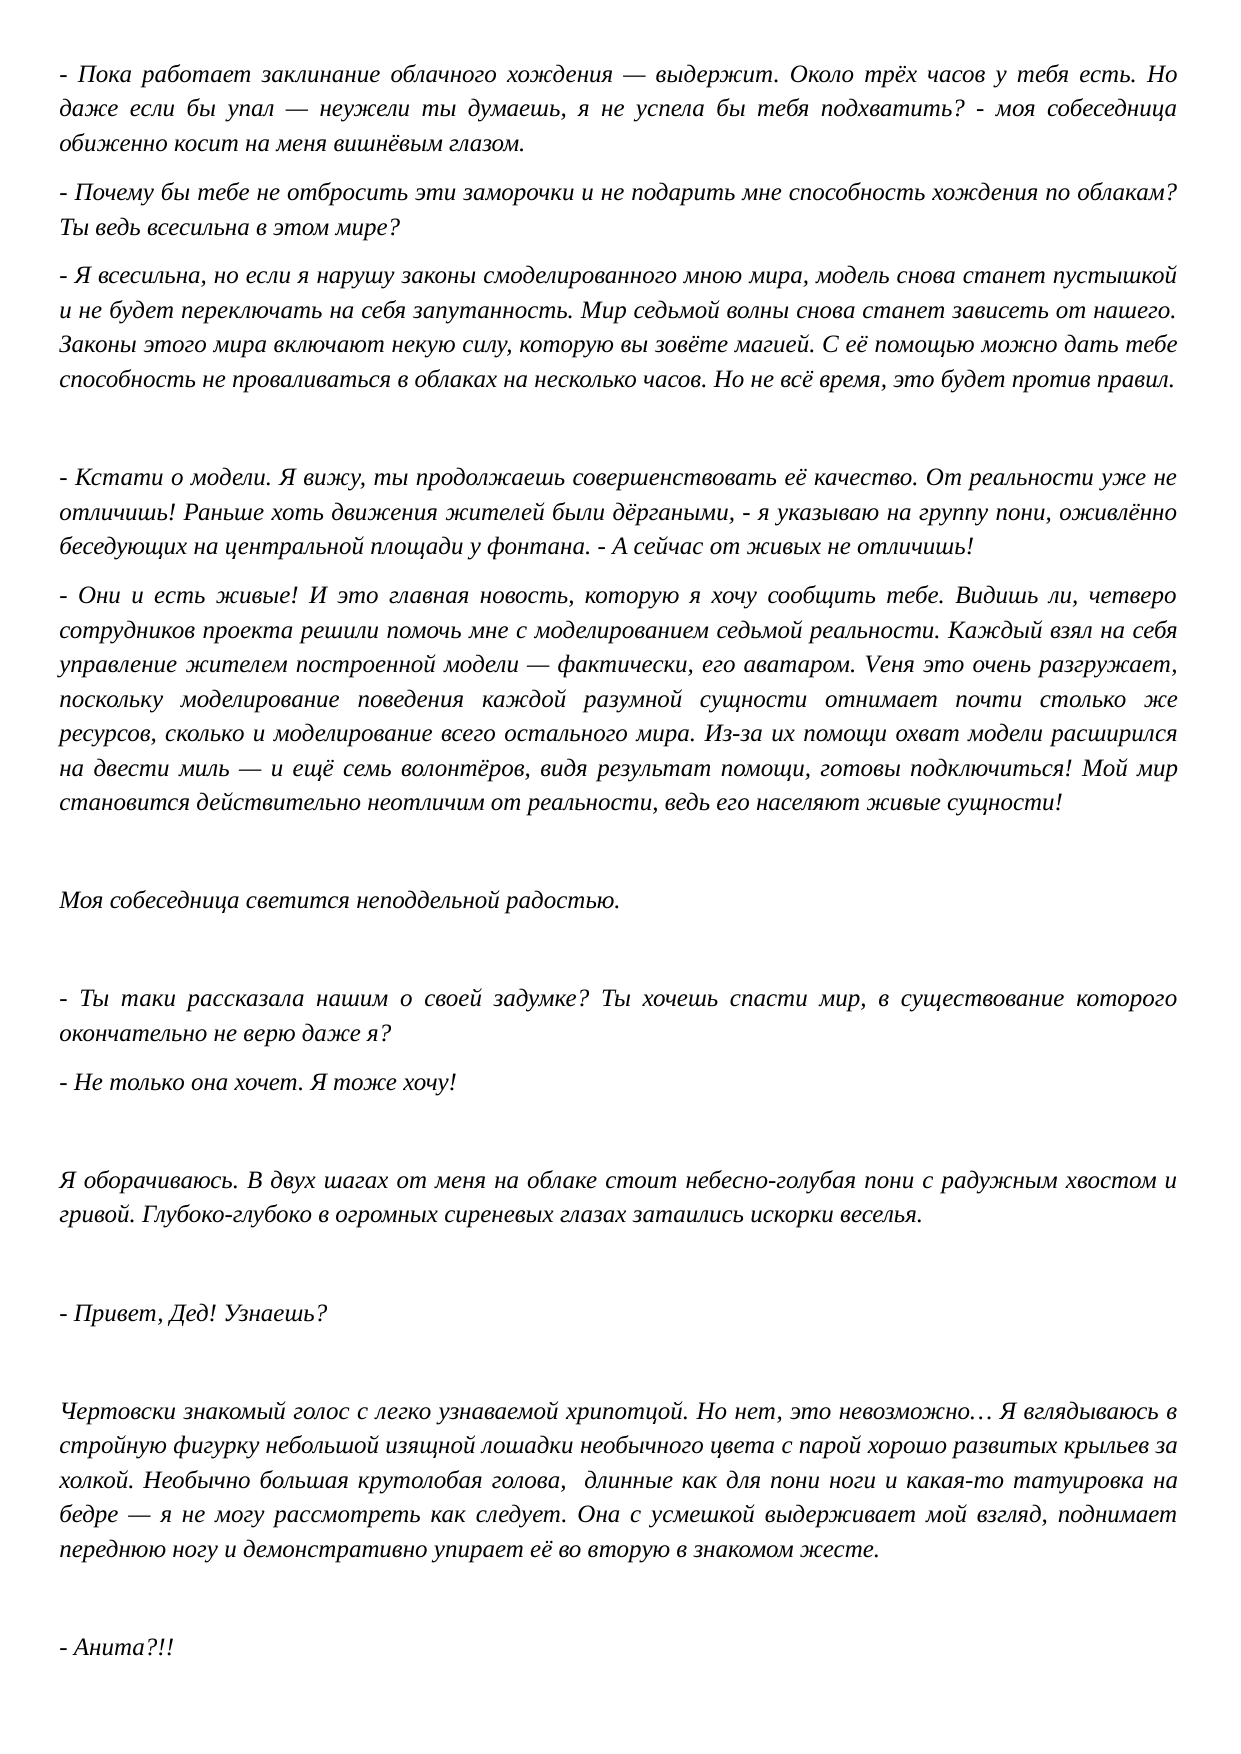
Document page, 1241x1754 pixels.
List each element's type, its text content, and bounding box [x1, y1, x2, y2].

text - Ты таки рассказала нашим о своей задумке? Ты хочешь спасти мир, в существование которого окончательно не верю даже я? [59, 983, 1181, 1047]
text - Анита?!! [59, 1632, 1181, 1661]
text - Не только она хочет. Я тоже хочу! [59, 1067, 1181, 1096]
text - Я всесильна, но если я нарушу законы смоделированного мною мира, модель снова станет пустышкой и не будет переключать на себя запутанность. Мир седьмой волны снова станет зависеть от нашего. Законы этого мира включают некую силу, которую вы зовёте магией. С её помощью можно дать тебе способность не проваливаться в облаках на несколько часов. Но не всё время, это будет против правил. [59, 261, 1181, 393]
text - Привет, Дед! Узнаешь? [59, 1298, 1181, 1326]
text - Кстати о модели. Я вижу, ты продолжаешь совершенствовать её качество. От реальности уже не отличишь! Раньше хоть движения жителей были дёргаными, - я указываю на группу пони, оживлённо беседующих на центральной площади у фонтана. - А сейчас от живых не отличишь! [59, 462, 1181, 560]
text Моя собеседница светится неподдельной радостью. [59, 885, 1181, 914]
text - Почему бы тебе не отбросить эти заморочки и не подарить мне способность хождения по облакам? Ты ведь всесильна в этом мире? [59, 177, 1181, 240]
text Я оборачиваюсь. В двух шагах от меня на облаке стоит небесно-голубая пони с радужным хвостом и гривой. Глубоко-глубоко в огромных сиреневых глазах затаились искорки веселья. [59, 1165, 1181, 1228]
text Чертовски знакомый голос с легко узнаваемой хрипотцой. Но нет, это невозможно… Я вглядываюсь в стройную фигурку небольшой изящной лошадки необычного цвета с парой хорошо развитых крыльев за холкой. Необычно большая крутолобая голова, длинные как для пони ноги и какая-то татуировка на бедре — я не могу рассмотреть как следует. Она с усмешкой выдерживает мой взгляд, поднимает переднюю ногу и демонстративно упирает её во вторую в знакомом жесте. [59, 1396, 1181, 1562]
text - Они и есть живые! И это главная новость, которую я хочу сообщить тебе. Видишь ли, четверо сотрудников проекта решили помочь мне с моделированием седьмой реальности. Каждый взял на себя управление жителем построенной модели — фактически, его аватаром. Vеня это очень разгружает, поскольку моделирование поведения каждой разумной сущности отнимает почти столько же ресурсов, сколько и моделирование всего остального мира. Из-за их помощи охват модели расширился на двести миль — и ещё семь волонтёров, видя результат помощи, готовы подключиться! Мой мир становится действительно неотличим от реальности, ведь его населяют живые сущности! [59, 580, 1181, 816]
text - Пока работает заклинание облачного хождения — выдержит. Около трёх часов у тебя есть. Но даже если бы упал — неужели ты думаешь, я не успела бы тебя подхватить? - моя собеседница обиженно косит на меня вишнёвым глазом. [59, 59, 1181, 157]
